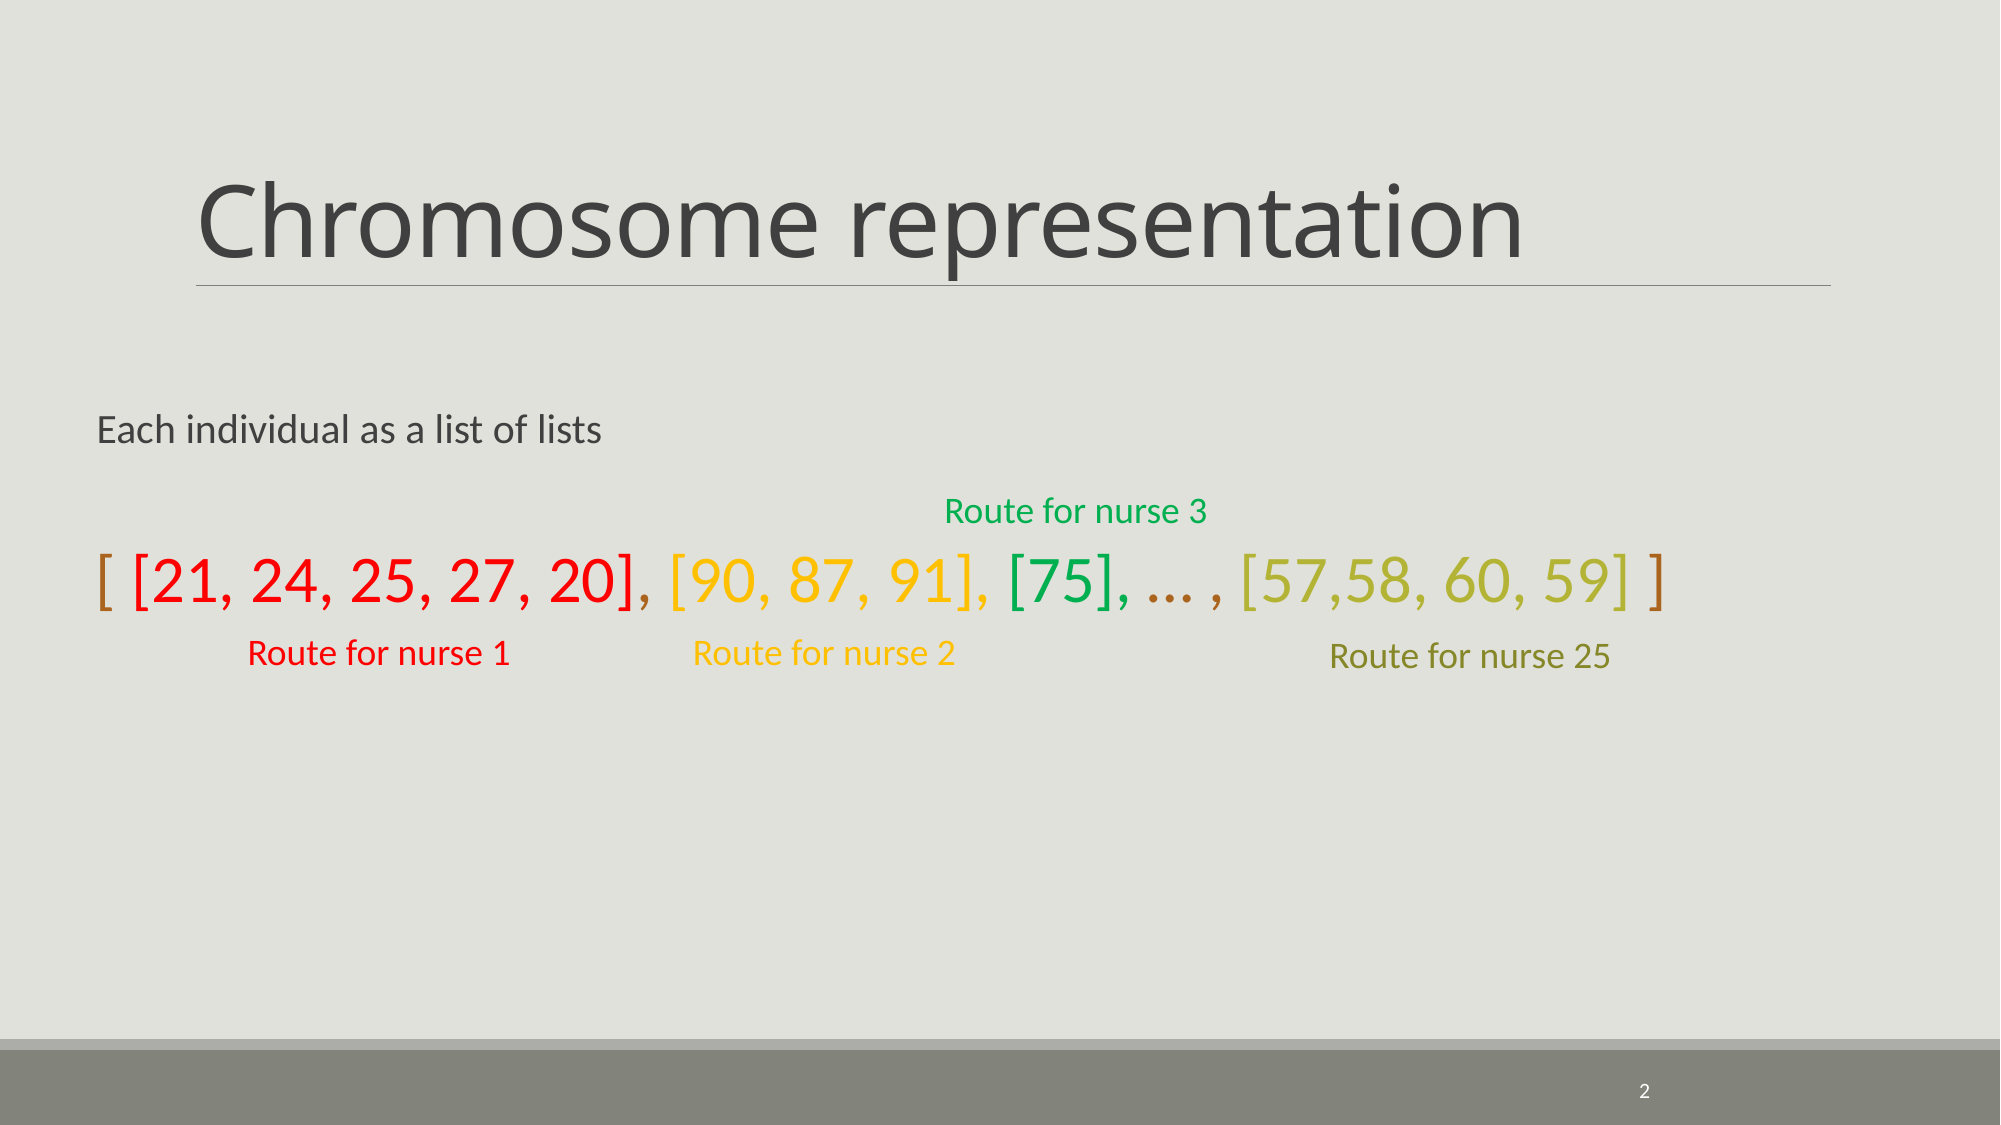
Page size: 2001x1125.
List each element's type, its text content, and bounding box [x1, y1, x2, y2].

text_box [ [21, 24, 25, 27, 20], [90, 87, 91], [75], … , [57,58, 60, 59] ] [80, 528, 1879, 625]
text_box [1624, 1059, 1840, 1120]
list Each individual as a list of lists [81, 399, 1732, 528]
title Chromosome representation [180, 47, 1831, 286]
list Each individual as a list of lists [81, 625, 1732, 1060]
text_box Route for nurse 1 [232, 620, 535, 681]
text_box Route for nurse 25 [1314, 624, 1658, 685]
text_box Route for nurse 3 [929, 478, 1231, 540]
text_box Route for nurse 2 [677, 620, 980, 681]
